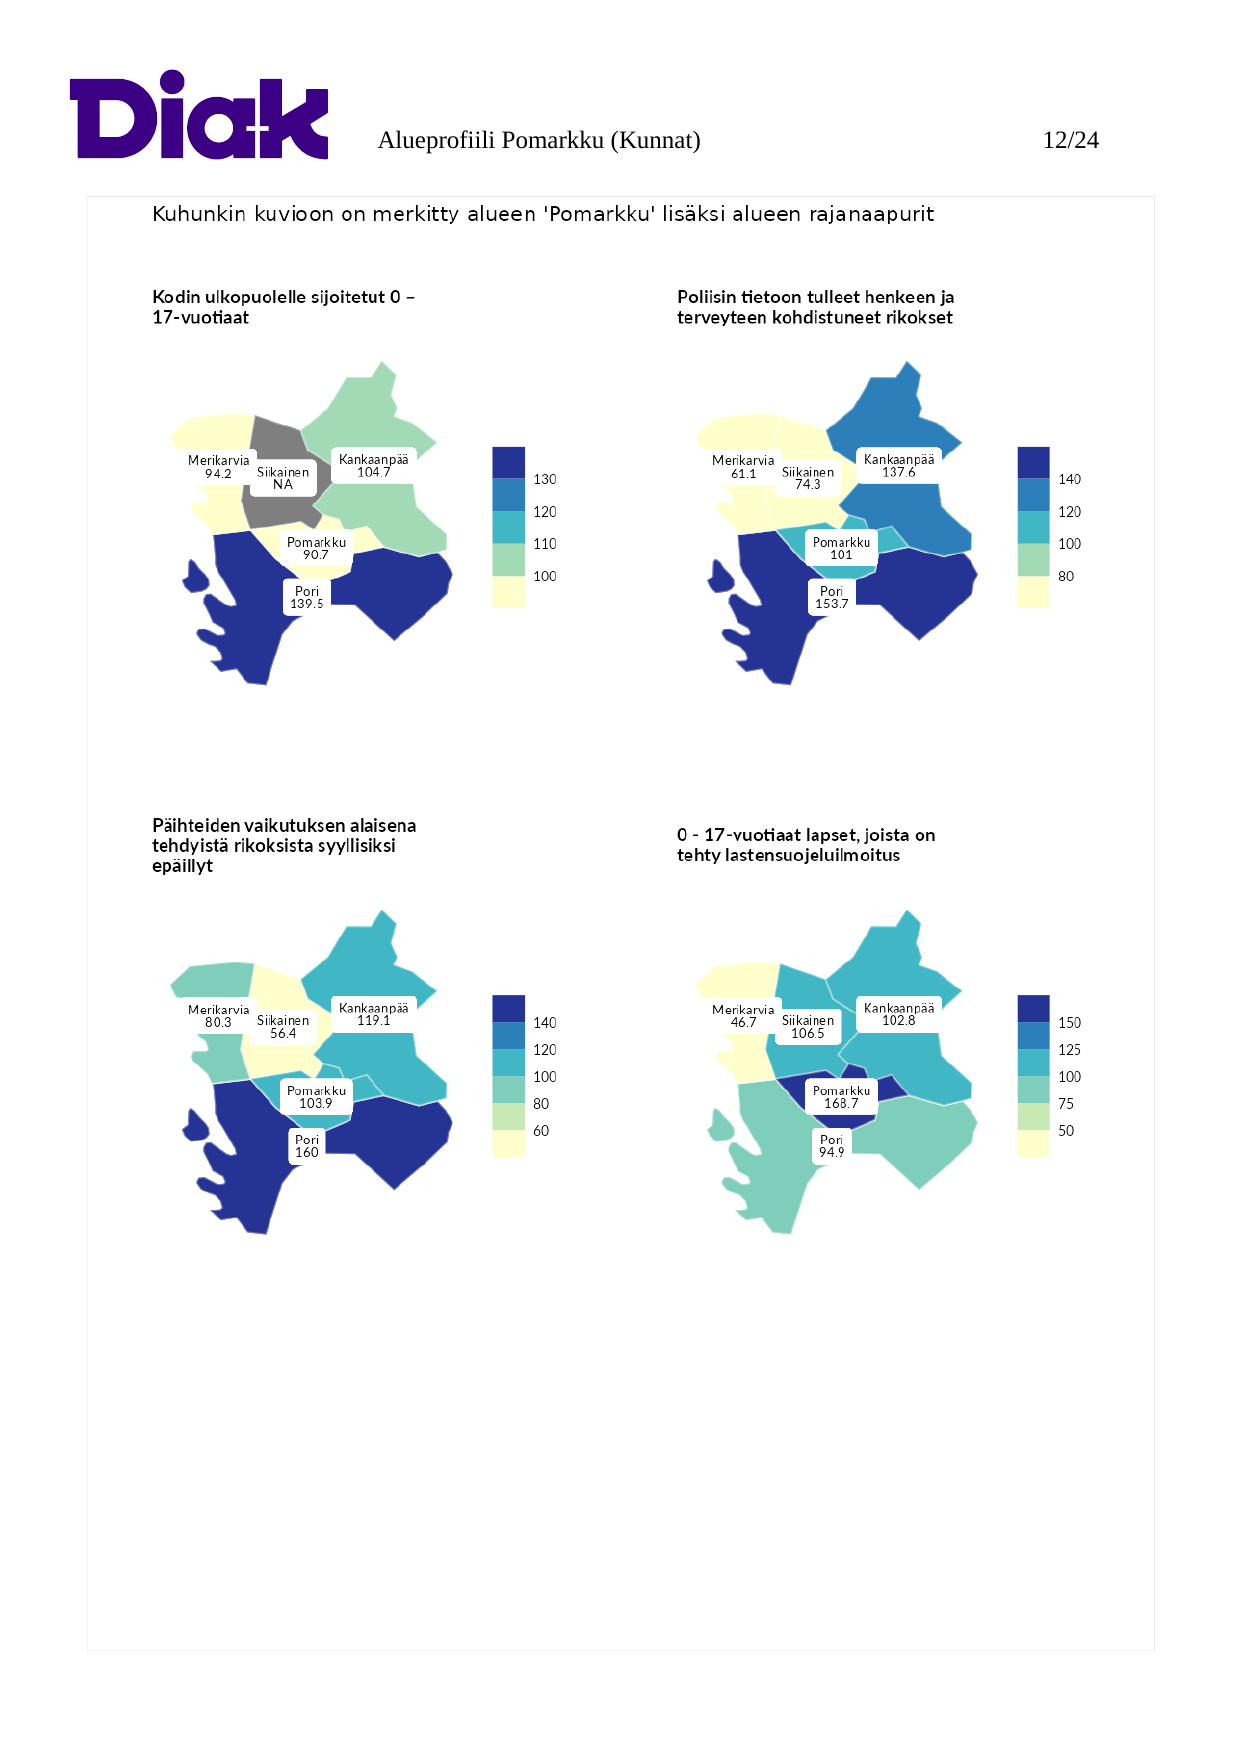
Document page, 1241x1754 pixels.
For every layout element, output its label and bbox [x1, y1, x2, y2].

picture [61, 196, 1179, 1651]
